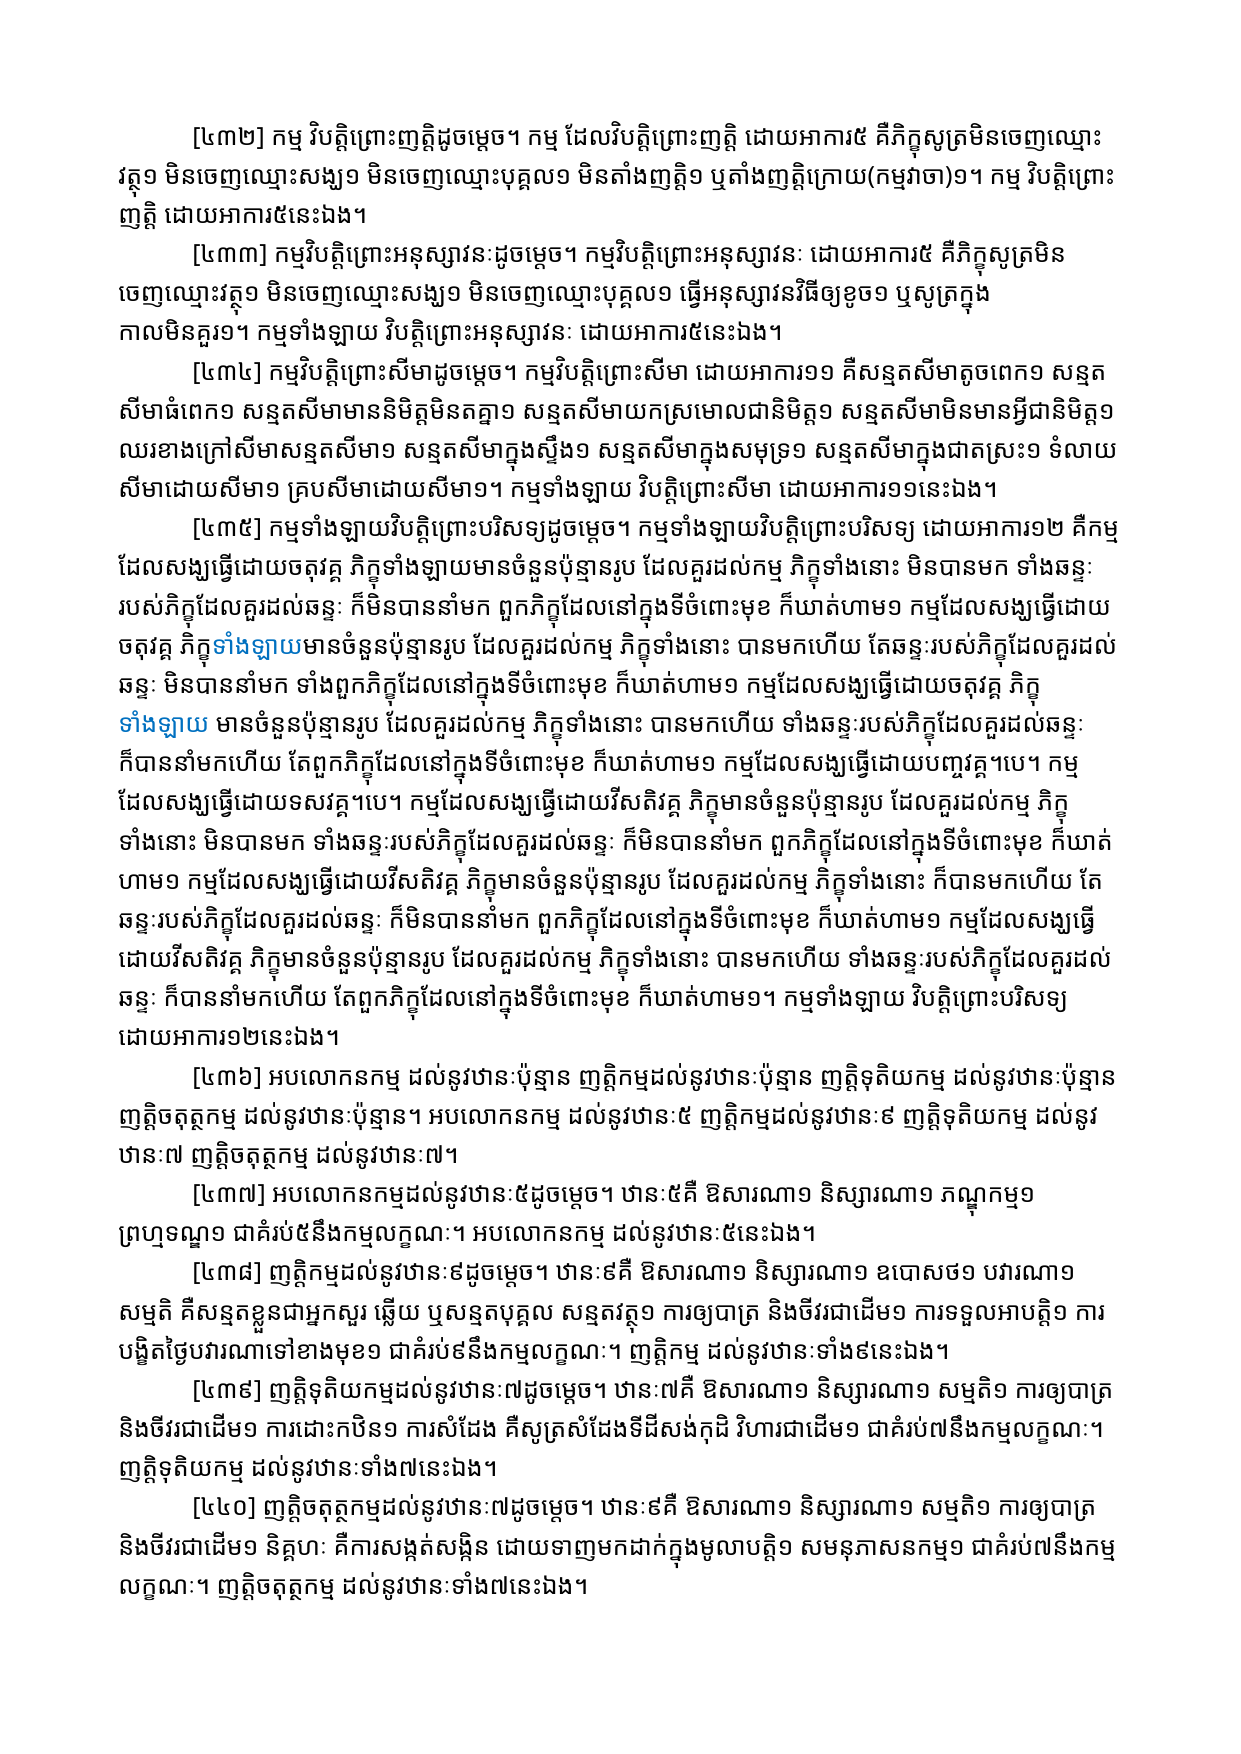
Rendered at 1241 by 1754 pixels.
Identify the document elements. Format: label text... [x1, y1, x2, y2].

text [៤៣៩] ញត្តិទុតិយកម្មដល់នូវឋានៈ៧ដូចម្តេច។ ឋានៈ៧គឺ ឱសារណា១ និស្សារណា១ សម្មតិ១ ការឲ្យបាត្រ និងចីវរជាដើម១ ការដោះកឋិន១ ការសំដែង គឺសូត្រសំដែងទីដីសង់កុដិ វិហារជាដើម១ ជាគំរប់៧​នឹងកម្មលក្ខណៈ។ ញត្តិទុតិយកម្ម ដល់នូវឋានៈទាំង៧នេះឯង។ [118, 1371, 1122, 1484]
text [៤៣៤] កម្មវិបត្តិព្រោះសីមាដូចម្តេច។ កម្មវិបត្តិព្រោះសីមា ដោយអាការ១១ គឺសន្មត​សីមា​តូច​ពេក១ សន្មតសីមាធំពេក១ សន្មតសីមាមាននិមិត្តមិនតគ្នា១ សន្មតសីមា​យក​ស្រមោល​ជា​និមិត្ត១ សន្មតសីមាមិនមានអ្វីជានិមិត្ត១ ឈរខាងក្រៅសីមា​សន្មត​សីមា១ សន្មតសីមាក្នុងស្ទឹង១ សន្មតសីមាក្នុងសមុទ្រ១ សន្មតសីមាក្នុងជាតស្រះ១ ទំលាយសីមា​ដោយសីមា១ គ្របសីមា​ដោយ​សីមា១។ កម្មទាំងឡាយ វិបត្តិព្រោះសីមា ដោយអាការ​១១នេះឯង។ [118, 353, 1122, 505]
text [៤៣៣] កម្មវិបត្តិព្រោះអនុស្សាវនៈដូចម្តេច។ កម្មវិបត្តិព្រោះអនុស្សាវនៈ ដោយអាការ៥ គឺភិក្ខុសូត្រមិនចេញឈ្មោះវត្ថុ១ មិនចេញឈ្មោះសង្ឃ១ មិនចេញ​ឈ្មោះបុគ្គល១ ធ្វើ​អនុស្សាវន​វិធី​ឲ្យខូច១ ឬសូត្រក្នុងកាលមិនគួរ១។ កម្មទាំងឡាយ វិបត្តិ​ព្រោះ​អនុស្សាវនៈ ដោយ​អាការ​៥​នេះ​ឯង។ [118, 236, 1122, 348]
text [៤៣៦] អបលោកនកម្ម ដល់នូវឋានៈប៉ុន្មាន ញត្តិកម្មដល់នូវឋានៈប៉ុន្មាន ញត្តិទុតិយកម្ម ដល់​នូវឋានៈប៉ុន្មាន ញត្តិចតុត្ថកម្ម ដល់នូវឋានៈប៉ុន្មាន។ អបលោកនកម្ម ដល់នូវឋានៈ៥ ញត្តិកម្ម​ដល់​នូវឋានៈ៩ ញត្តិទុតិយកម្ម ដល់​នូវឋានៈ៧ ញត្តិចតុត្ថកម្ម ដល់នូវឋានៈ៧។ [118, 1058, 1122, 1171]
text [៤៣៨] ញត្តិកម្មដល់នូវឋានៈ៩ដូចម្តេច។ ឋានៈ៩គឺ ឱសារណា១ និស្សារណា១ ឧបោសថ១ បវារណា១ សម្មតិ គឺសន្មតខ្លួនជាអ្នកសួរ ឆ្លើយ ឬសន្មតបុគ្គល សន្មតវត្ថុ១ ការឲ្យបាត្រ និងចីវរជាដើម១ ការទទួលអាបត្តិ១ ការបង្ខិតថ្ងៃបវារណាទៅខាងមុខ១ ជាគំរប់៩​នឹងកម្មលក្ខណៈ។ ញត្តិកម្ម ដល់នូវឋានៈទាំង៩នេះឯង។ [118, 1254, 1122, 1366]
text [៤៤០] ញត្តិចតុត្ថកម្មដល់នូវឋានៈ៧ដូចម្តេច។ ឋានៈ៩គឺ ឱសារណា១ និស្សារណា១ សម្មតិ១ ការឲ្យបាត្រ និងចីវរជាដើម១ និគ្គហៈ គឺការសង្កត់សង្កិន ដោយទាញមកដាក់​ក្នុង​មូលាបត្តិ១ សមនុភាសនកម្ម១ ជាគំរប់៧​នឹងកម្មលក្ខណៈ។ ញត្តិចតុត្ថកម្ម ដល់នូវឋានៈទាំង៧នេះឯង។ [118, 1489, 1122, 1601]
text [៤៣៥] កម្មទាំងឡាយវិបត្តិព្រោះបរិសទ្យដូចម្តេច។ កម្មទាំងឡាយវិបត្តិព្រោះបរិសទ្យ ដោយអាការ១២ គឺកម្មដែលសង្ឃធ្វើដោយចតុវគ្គ ភិក្ខុទាំងឡាយមានចំនួនប៉ុន្មានរូប ដែល​គួរដល់​កម្ម ភិក្ខុទាំងនោះ មិនបានមក ទាំងឆន្ទៈរបស់ភិក្ខុដែលគួរដល់ឆន្ទៈ ក៏មិនបាន​នាំមក ពួកភិក្ខុដែលនៅក្នុងទីចំពោះមុខ ក៏ឃាត់ហាម១ កម្មដែល​សង្ឃធ្វើដោយចតុវគ្គ ភិក្ខុទាំងឡាយ​មាន​ចំនួន​ប៉ុន្មានរូប ដែល​គួរដល់​កម្ម ភិក្ខុទាំងនោះ បានមកហើយ តែឆន្ទៈ​របស់​ភិក្ខុ​ដែល​គួរ​ដល់​ឆន្ទៈ មិនបាន​នាំមក ទាំងពួកភិក្ខុដែលនៅក្នុងទីចំពោះមុខ ក៏ឃាត់ហាម១ កម្មដែល​សង្ឃ​ធ្វើ​ដោយ​ចតុវគ្គ ភិក្ខុទាំងឡាយ មានចំនួនប៉ុន្មានរូប ដែល​គួរដល់​កម្ម ភិក្ខុទាំងនោះ បានមកហើយ ទាំងឆន្ទៈរបស់ភិក្ខុដែលគួរដល់ឆន្ទៈ ក៏បាន​នាំមកហើយ តែពួក​ភិក្ខុ​ដែល​នៅ​ក្នុង​ទីចំពោះមុខ ក៏ឃាត់ហាម១ កម្មដែល​សង្ឃធ្វើដោយបញ្ចវគ្គ។បេ។ កម្មដែល​សង្ឃធ្វើដោយ​ទសវគ្គ។បេ។ កម្មដែល​សង្ឃធ្វើដោយវីសតិវគ្គ ភិក្ខុមានចំនួនប៉ុន្មានរូប ដែល​គួរដល់​កម្ម ភិក្ខុទាំងនោះ មិន​បាន​មក ទាំងឆន្ទៈរបស់ភិក្ខុដែលគួរដល់ឆន្ទៈ ក៏មិនបាន​នាំមក ពួក​ភិក្ខុ​ដែល​នៅ​ក្នុង​ទីចំពោះមុខ ក៏​ឃាត់​ហាម១ កម្មដែល​សង្ឃធ្វើដោយវីសតិវគ្គ ភិក្ខុមានចំនួនប៉ុន្មានរូប ដែល​គួរដល់​កម្ម ភិក្ខុទាំងនោះ ក៏បានមកហើយ តែឆន្ទៈ​របស់​ភិក្ខុ​ដែល​គួរ​ដល់​ឆន្ទៈ ក៏មិនបាន​នាំមក ពួកភិក្ខុ​ដែល​នៅ​ក្នុងទីចំពោះមុខ ក៏ឃាត់ហាម១ កម្មដែល​សង្ឃធ្វើដោយវីសតិវគ្គ ភិក្ខុមានចំនួនប៉ុន្មានរូប ដែល​គួរដល់​កម្ម ភិក្ខុទាំងនោះ បានមកហើយ ទាំងឆន្ទៈរបស់ភិក្ខុដែលគួរដល់ឆន្ទៈ ក៏បាន​នាំមក​ហើយ​ តែពួក​ភិក្ខុ​ដែល​នៅ​ក្នុង​ទីចំពោះមុខ ក៏ឃាត់ហាម១។ កម្មទាំងឡាយ វិបត្តិព្រោះបរិសទ្យ ដោយ​អាការ​​១២នេះឯង។ [118, 510, 1122, 1053]
text [៤៣២] កម្ម វិបត្តិព្រោះញត្តិដូចម្តេច។ កម្ម ដែលវិបត្តិព្រោះញត្តិ ដោយ​អាការ៥ គឺភិក្ខុ​សូត្រមិន​ចេញឈ្មោះវត្ថុ១ មិនចេញឈ្មោះសង្ឃ១ មិនចេញ​ឈ្មោះបុគ្គល១ មិនតាំងញត្តិ១ ឬតាំងញត្តិក្រោយ(កម្មវាចា)១។ កម្ម វិបត្តិ​ព្រោះ​ញត្តិ ដោយអាការ៥នេះឯង។ [118, 118, 1122, 231]
text [៤៣៧] អបលោកនកម្មដល់នូវឋានៈ៥ដូចម្តេច។ ឋានៈ៥គឺ ឱសារណា១ និស្សារណា១ ភណ្ឌុកម្ម១ ព្រហ្មទណ្ឌ១ ជាគំរប់៥នឹងកម្មលក្ខណៈ។ អបលោកនកម្ម ដល់នូវឋានៈ៥នេះឯង។ [118, 1176, 1122, 1249]
